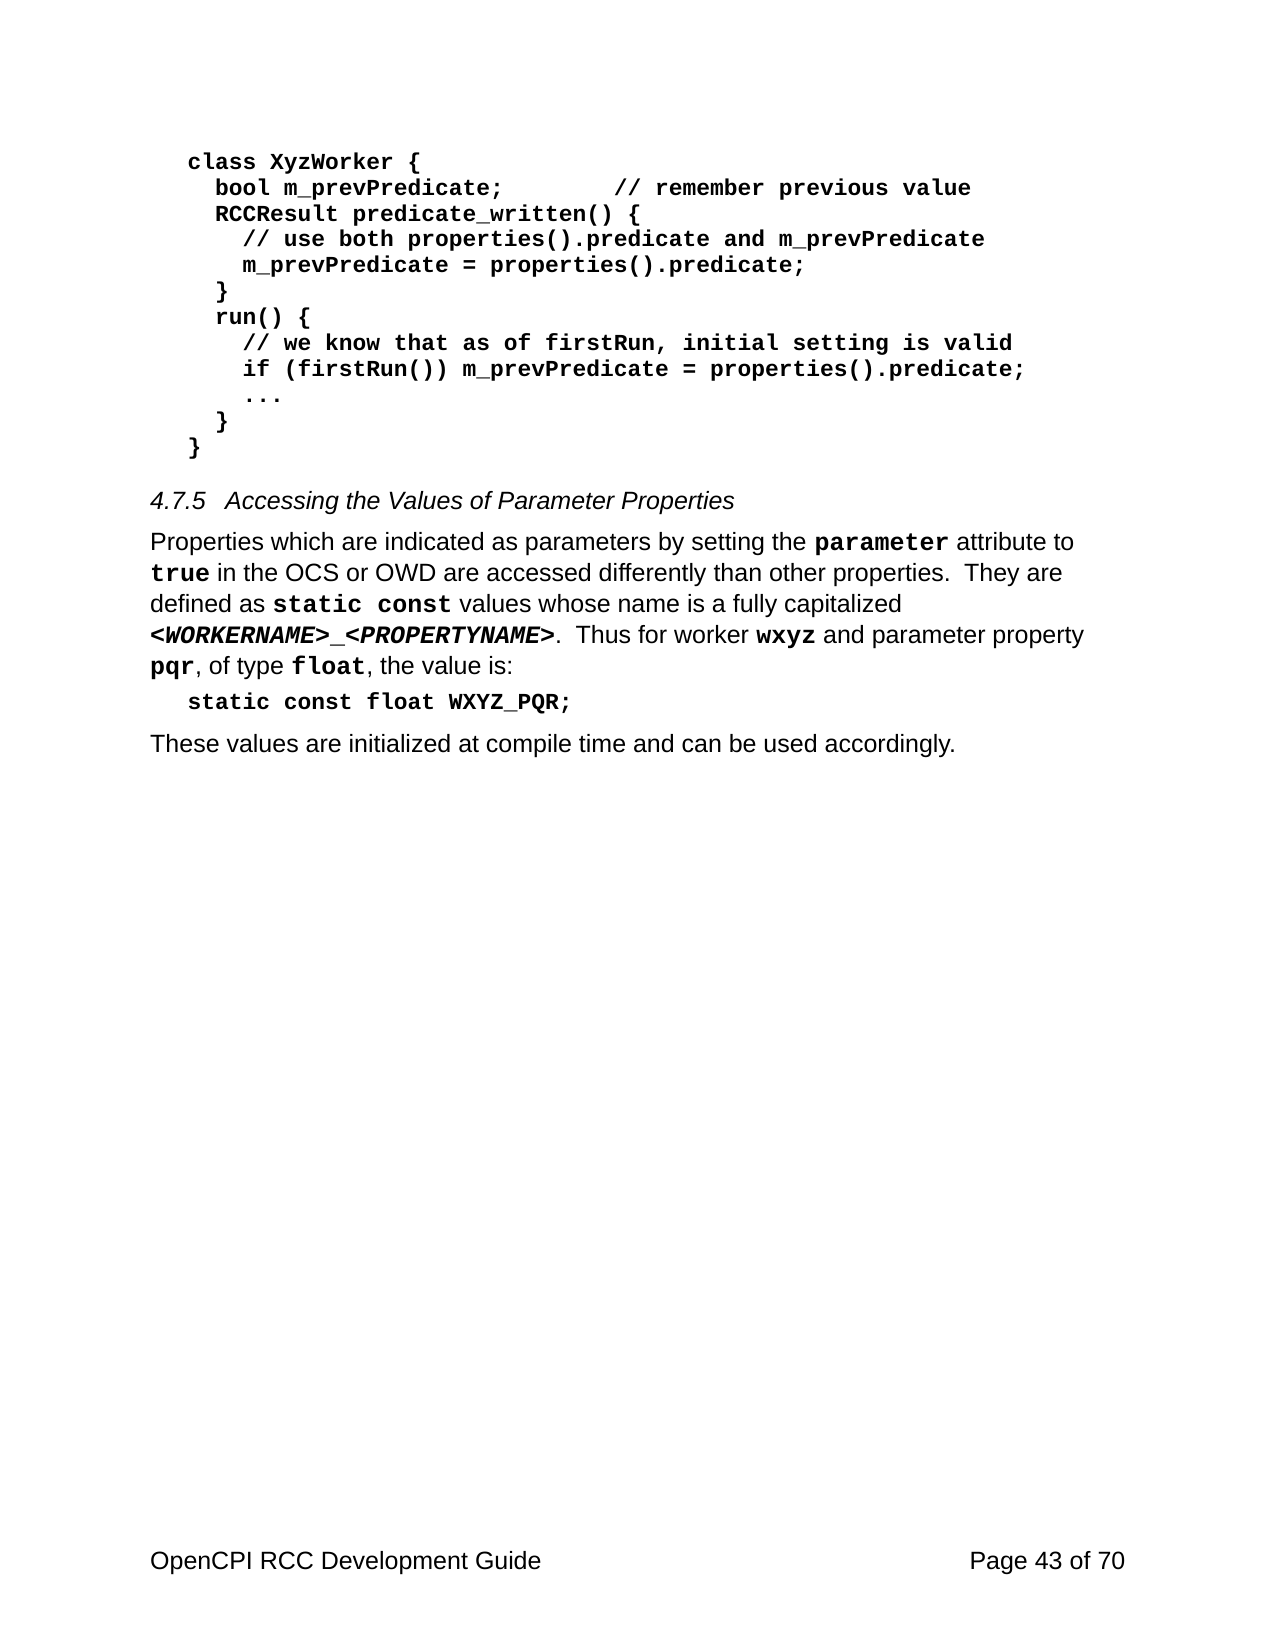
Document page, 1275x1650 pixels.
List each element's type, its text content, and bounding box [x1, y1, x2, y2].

text Properties which are indicated as parameters by setting the parameter attribute to true in the OCS or OWD are accessed differently than other properties. They are defined as static const values whose name is a fully capitalized <WORKERNAME>_<PROPERTYNAME>. Thus for worker wxyz and parameter property pqr, of type float, the value is: [150, 527, 1125, 682]
text static const float WXYZ_PQR; [187, 691, 1125, 717]
text class XyzWorker { bool m_prevPredicate; // remember previous value RCCResult predicate_written() { // use both properties().predicate and m_prevPredicate m_prevPredicate = properties().predicate; } run() { // we know that as of firstRun, initial setting is valid if (firstRun()) m_prevPredicate = properties().predicate; ... } } [187, 150, 1125, 461]
text These values are initialized at compile time and can be used accordingly. [150, 728, 1125, 757]
subtitle Accessing the Values of Parameter Properties [150, 486, 1125, 515]
